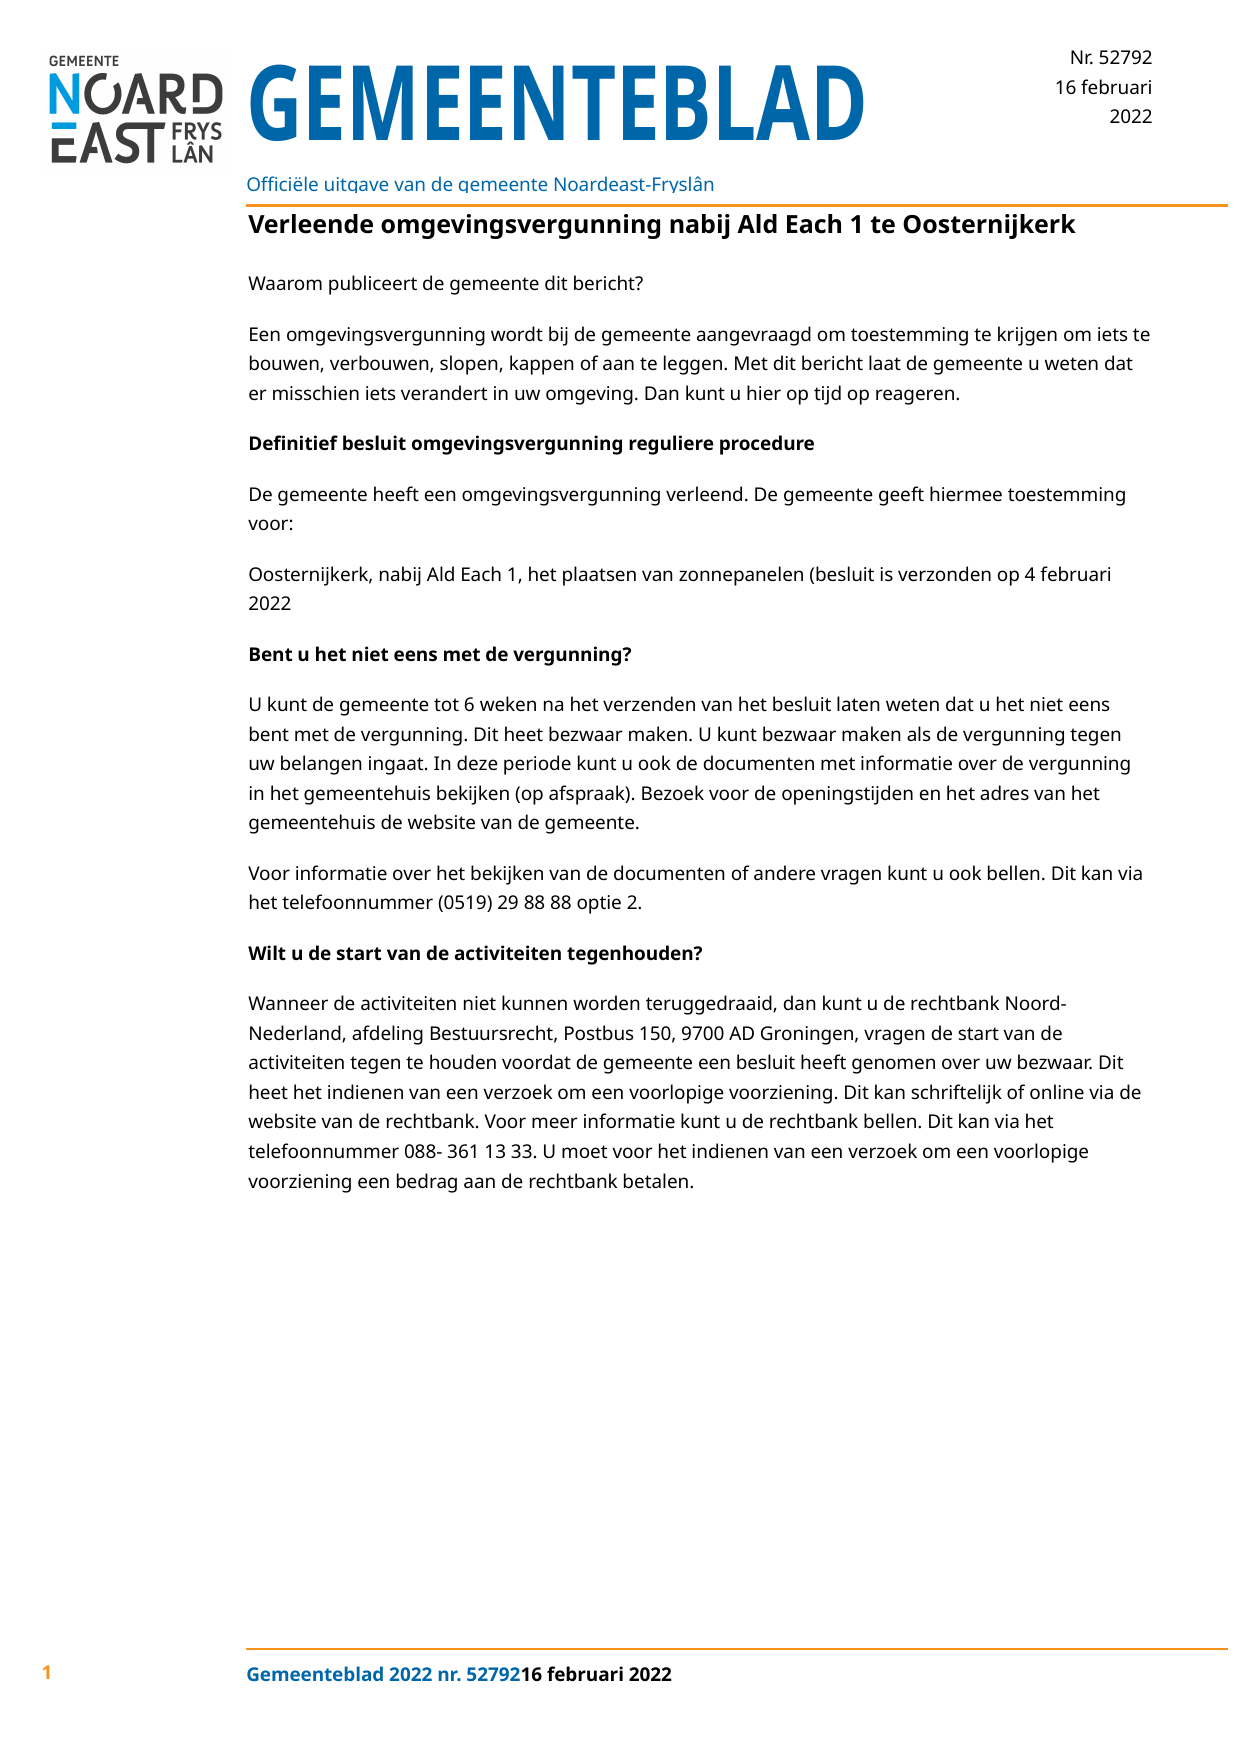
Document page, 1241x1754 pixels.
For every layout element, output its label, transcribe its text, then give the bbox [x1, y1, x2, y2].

text Voor informatie over het bekijken van de documenten of andere vragen kunt u ook bellen. Dit kan via het telefoonnummer (0519) 29 88 88 optie 2. [248, 860, 1152, 915]
text De gemeente heeft een omgevingsvergunning verleend. De gemeente geeft hiermee toestemming voor: [248, 481, 1152, 536]
text Oosternijkerk, nabij Ald Each 1, het plaatsen van zonnepanelen (besluit is verzonden op 4 februari 2022 [248, 561, 1152, 616]
picture [41, 47, 231, 172]
text Definitief besluit omgevingsvergunning reguliere procedure [248, 430, 1152, 456]
text Verleende omgevingsvergunning nabij Ald Each 1 te Oosternijkerk [248, 207, 1152, 241]
text Waarom publiceert de gemeente dit bericht? [248, 270, 1152, 296]
text U kunt de gemeente tot 6 weken na het verzenden van het besluit laten weten dat u het niet eens bent met de vergunning. Dit heet bezwaar maken. U kunt bezwaar maken als de vergunning tegen uw belangen ingaat. In deze periode kunt u ook de documenten met informatie over de vergunning in het gemeentehuis bekijken (op afspraak). Bezoek voor de openingstijden en het adres van het gemeentehuis de website van de gemeente. [248, 691, 1152, 835]
text Wanneer de activiteiten niet kunnen worden teruggedraaid, dan kunt u de rechtbank Noord-Nederland, afdeling Bestuursrecht, Postbus 150, 9700 AD Groningen, vragen de start van de activiteiten tegen te houden voordat de gemeente een besluit heeft genomen over uw bezwaar. Dit heet het indienen van een verzoek om een voorlopige voorziening. Dit kan schriftelijk of online via de website van de rechtbank. Voor meer informatie kunt u de rechtbank bellen. Dit kan via het telefoonnummer 088- 361 13 33. U moet voor het indienen van een verzoek om een voorlopige voorziening een bedrag aan de rechtbank betalen. [248, 990, 1152, 1193]
text Bent u het niet eens met de vergunning? [248, 641, 1152, 666]
text Een omgevingsvergunning wordt bij de gemeente aangevraagd om toestemming te krijgen om iets te bouwen, verbouwen, slopen, kappen of aan te leggen. Met dit bericht laat de gemeente u weten dat er misschien iets verandert in uw omgeving. Dan kunt u hier op tijd op reageren. [248, 321, 1152, 406]
text Wilt u de start van de activiteiten tegenhouden? [248, 940, 1152, 966]
